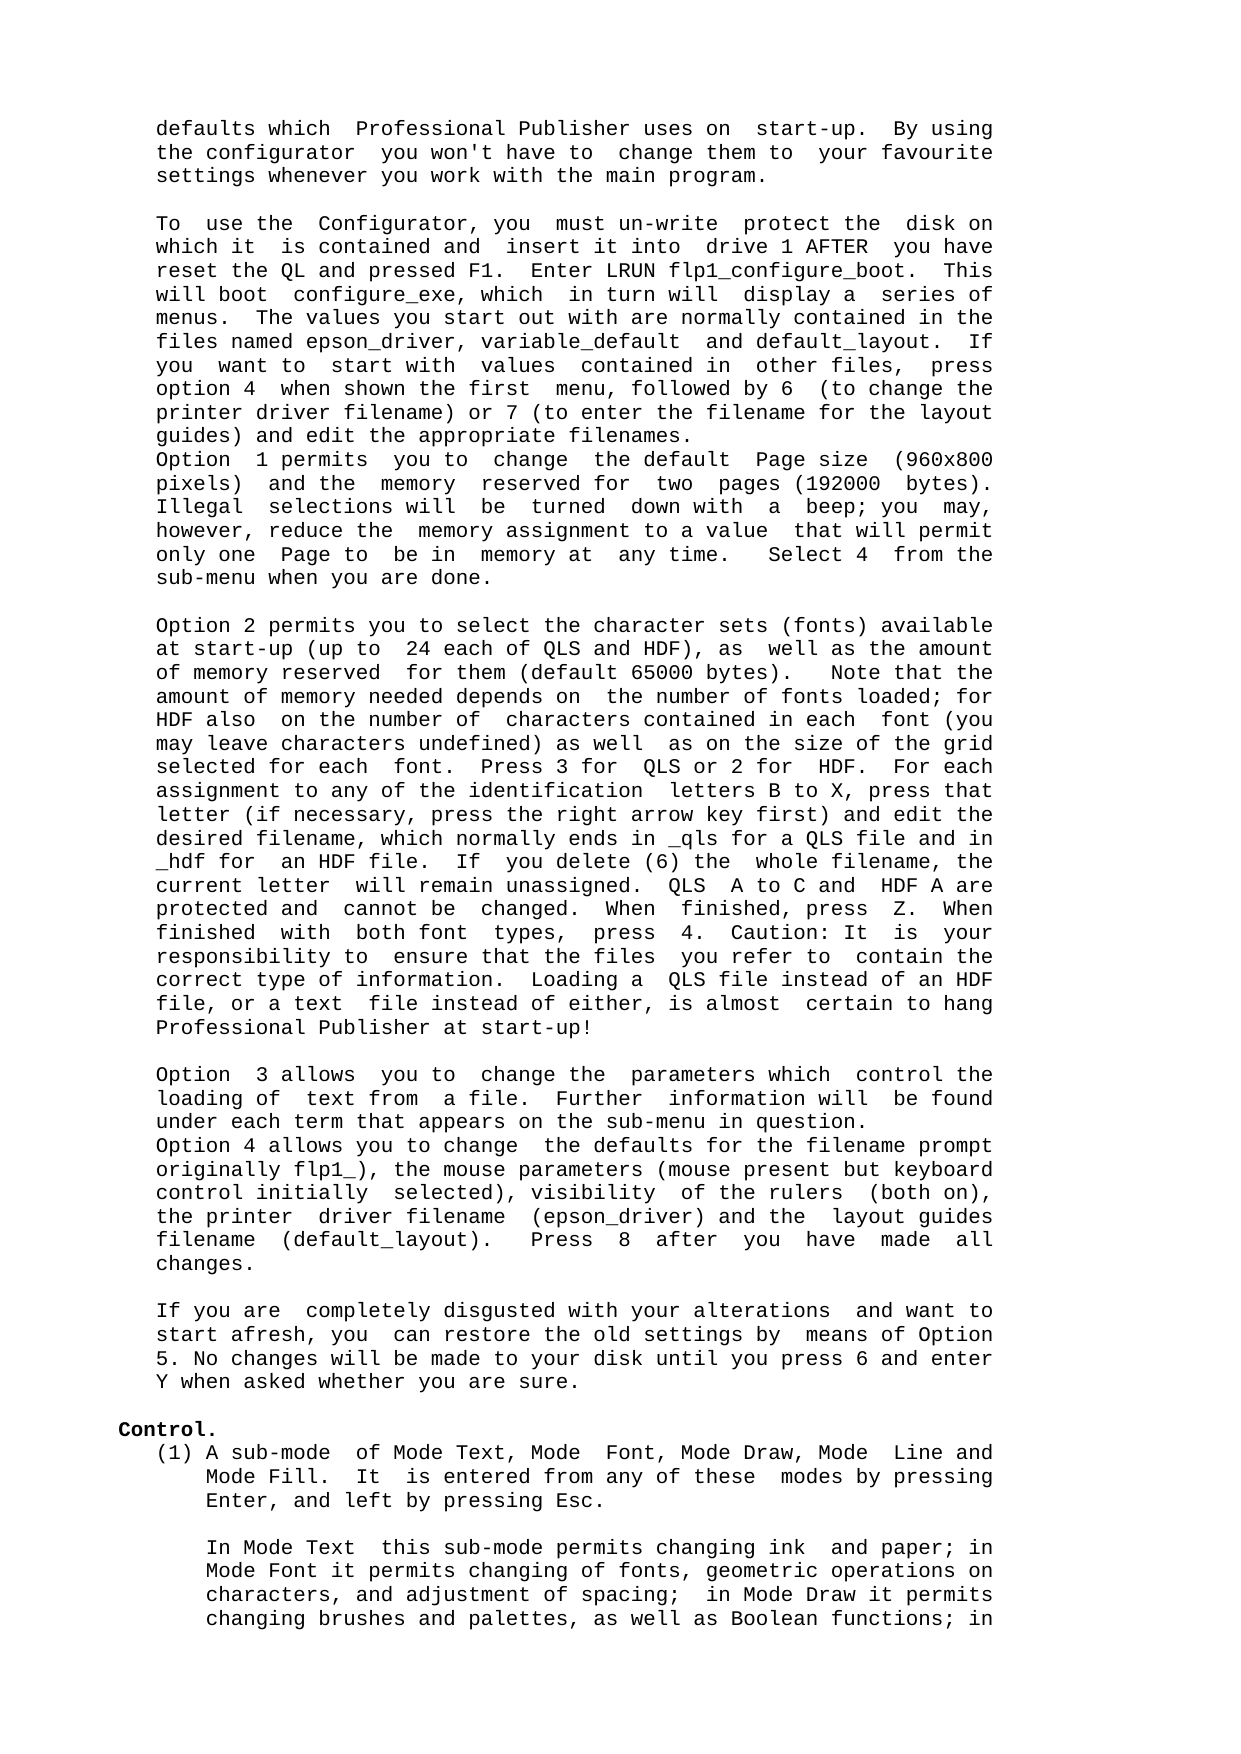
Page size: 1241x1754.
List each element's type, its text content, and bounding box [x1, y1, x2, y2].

text characters, and adjustment of spacing; in Mode Draw it permits [118, 1584, 1122, 1608]
text Mode Font it permits changing of fonts, geometric operations on [118, 1561, 1122, 1584]
text Y when asked whether you are sure. [118, 1371, 1122, 1395]
text defaults which Professional Publisher uses on start-up. By using [118, 118, 1122, 142]
text reset the QL and pressed F1. Enter LRUN flp1_configure_boot. This [118, 260, 1122, 284]
text Option 2 permits you to select the character sets (fonts) available [118, 615, 1122, 638]
text In Mode Text this sub-mode permits changing ink and paper; in [118, 1537, 1122, 1561]
text Mode Fill. It is entered from any of these modes by pressing [118, 1466, 1122, 1489]
text current letter will remain unassigned. QLS A to C and HDF A are [118, 875, 1122, 898]
text To use the Configurator, you must un-write protect the disk on [118, 213, 1122, 236]
text Enter, and left by pressing Esc. [118, 1489, 1122, 1513]
text settings whenever you work with the main program. [118, 165, 1122, 189]
text If you are completely disgusted with your alterations and want to [118, 1300, 1122, 1324]
text changing brushes and palettes, as well as Boolean functions; in [118, 1608, 1122, 1631]
text letter (if necessary, press the right arrow key first) and edit the [118, 804, 1122, 827]
text selected for each font. Press 3 for QLS or 2 for HDF. For each [118, 757, 1122, 780]
text however, reduce the memory assignment to a value that will permit [118, 520, 1122, 544]
text at start-up (up to 24 each of QLS and HDF), as well as the amount [118, 638, 1122, 662]
text guides) and edit the appropriate filenames. [118, 426, 1122, 449]
text changes. [118, 1253, 1122, 1277]
text filename (default_layout). Press 8 after you have made all [118, 1229, 1122, 1253]
text assignment to any of the identification letters B to X, press that [118, 780, 1122, 804]
text _hdf for an HDF file. If you delete (6) the whole filename, the [118, 851, 1122, 875]
text amount of memory needed depends on the number of fonts loaded; for [118, 686, 1122, 709]
text only one Page to be in memory at any time. Select 4 from the [118, 544, 1122, 567]
text files named epson_driver, variable_default and default_layout. If [118, 331, 1122, 354]
text responsibility to ensure that the files you refer to contain the [118, 946, 1122, 969]
text control initially selected), visibility of the rulers (both on), [118, 1182, 1122, 1206]
text correct type of information. Loading a QLS file instead of an HDF [118, 969, 1122, 993]
text desired filename, which normally ends in _qls for a QLS file and in [118, 827, 1122, 851]
text pixels) and the memory reserved for two pages (192000 bytes). [118, 473, 1122, 496]
text Control. [118, 1419, 1122, 1442]
text printer driver filename) or 7 (to enter the filename for the layout [118, 402, 1122, 426]
text start afresh, you can restore the old settings by means of Option [118, 1324, 1122, 1348]
text menus. The values you start out with are normally contained in the [118, 307, 1122, 331]
text loading of text from a file. Further information will be found [118, 1088, 1122, 1111]
text finished with both font types, press 4. Caution: It is your [118, 922, 1122, 946]
text Option 3 allows you to change the parameters which control the [118, 1064, 1122, 1088]
text sub-menu when you are done. [118, 567, 1122, 591]
text of memory reserved for them (default 65000 bytes). Note that the [118, 662, 1122, 686]
text file, or a text file instead of either, is almost certain to hang [118, 993, 1122, 1017]
text originally flp1_), the mouse parameters (mouse present but keyboard [118, 1158, 1122, 1182]
text HDF also on the number of characters contained in each font (you [118, 709, 1122, 733]
text Professional Publisher at start-up! [118, 1017, 1122, 1040]
text Option 1 permits you to change the default Page size (960x800 [118, 449, 1122, 473]
text Illegal selections will be turned down with a beep; you may, [118, 496, 1122, 520]
text Option 4 allows you to change the defaults for the filename prompt [118, 1135, 1122, 1158]
text the configurator you won't have to change them to your favourite [118, 142, 1122, 165]
text may leave characters undefined) as well as on the size of the grid [118, 733, 1122, 757]
text 5. No changes will be made to your disk until you press 6 and enter [118, 1348, 1122, 1371]
text which it is contained and insert it into drive 1 AFTER you have [118, 236, 1122, 260]
text the printer driver filename (epson_driver) and the layout guides [118, 1206, 1122, 1229]
text option 4 when shown the first menu, followed by 6 (to change the [118, 378, 1122, 402]
text under each term that appears on the sub-menu in question. [118, 1111, 1122, 1135]
text you want to start with values contained in other files, press [118, 354, 1122, 378]
text protected and cannot be changed. When finished, press Z. When [118, 898, 1122, 922]
text (1) A sub-mode of Mode Text, Mode Font, Mode Draw, Mode Line and [118, 1442, 1122, 1466]
text will boot configure_exe, which in turn will display a series of [118, 284, 1122, 307]
